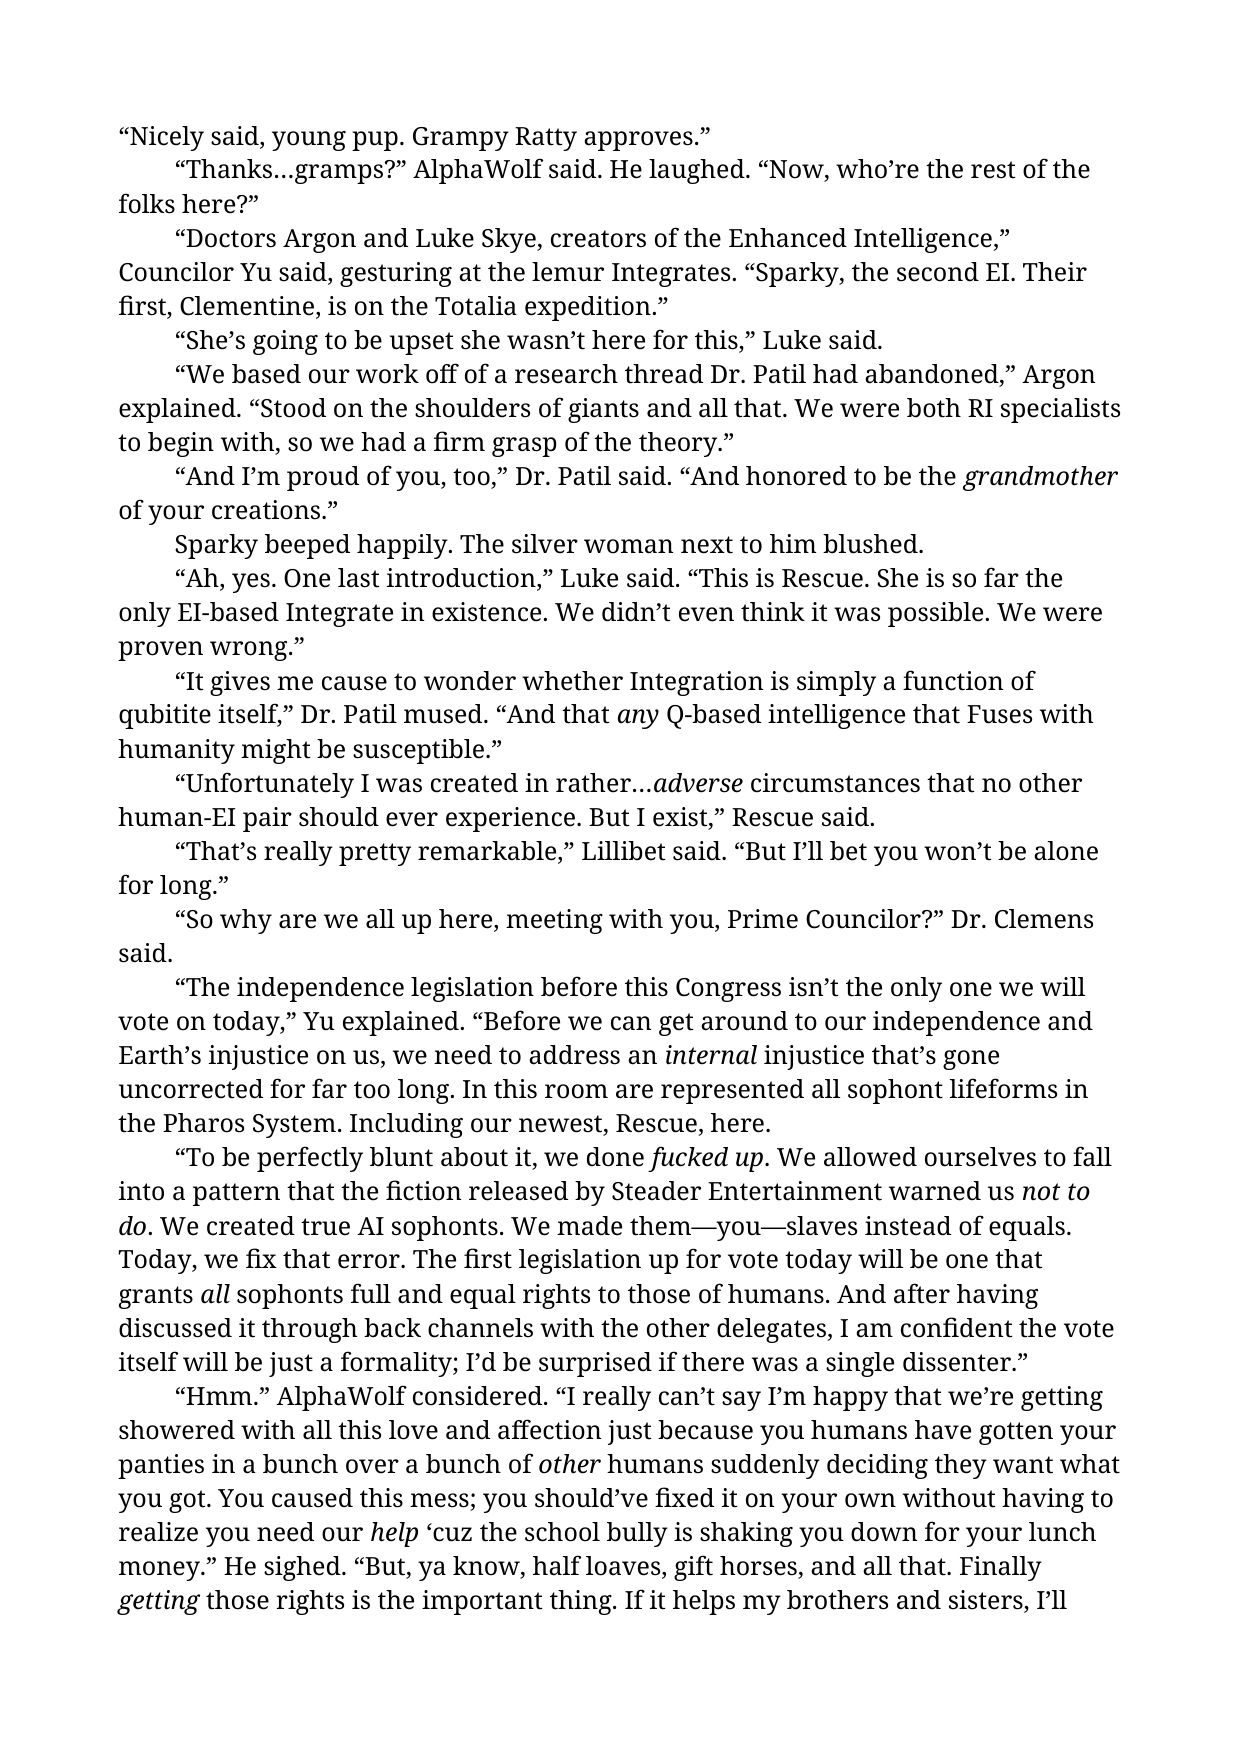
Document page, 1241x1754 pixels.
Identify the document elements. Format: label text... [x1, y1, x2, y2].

text “Unfortunately I was created in rather…adverse circumstances that no other human-EI pair should ever experience. But I exist,” Rescue said. [118, 765, 1122, 833]
text “The independence legislation before this Congress isn’t the only one we will vote on today,” Yu explained. “Before we can get around to our independence and Earth’s injustice on us, we need to address an internal injustice that’s gone uncorrected for far too long. In this room are represented all sophont lifeforms in the Pharos System. Including our newest, Rescue, here. [118, 970, 1122, 1140]
text “Hmm.” AlphaWolf considered. “I really can’t say I’m happy that we’re getting showered with all this love and affection just because you humans have gotten your panties in a bunch over a bunch of other humans suddenly deciding they want what you got. You caused this mess; you should’ve fixed it on your own without having to realize you need our help ‘cuz the school bully is shaking you down for your lunch money.” He sighed. “But, ya know, half loaves, gift horses, and all that. Finally getting those rights is the important thing. If it helps my brothers and sisters, I’ll [118, 1378, 1122, 1617]
text “Doctors Argon and Luke Skye, creators of the Enhanced Intelligence,” Councilor Yu said, gesturing at the lemur Integrates. “Sparky, the second EI. Their first, Clementine, is on the Totalia expedition.” [118, 220, 1122, 322]
text “Nicely said, young pup. Grampy Ratty approves.” [118, 118, 1122, 152]
text “She’s going to be upset she wasn’t here for this,” Luke said. [118, 322, 1122, 357]
text “That’s really pretty remarkable,” Lillibet said. “But I’ll bet you won’t be alone for long.” [118, 833, 1122, 902]
text Sparky beeped happily. The silver woman next to him blushed. [118, 527, 1122, 561]
text “Ah, yes. One last introduction,” Luke said. “This is Rescue. She is so far the only EI-based Integrate in existence. We didn’t even think it was possible. We were proven wrong.” [118, 561, 1122, 663]
text “And I’m proud of you, too,” Dr. Patil said. “And honored to be the grandmother of your creations.” [118, 459, 1122, 527]
text “It gives me cause to wonder whether Integration is simply a function of qubitite itself,” Dr. Patil mused. “And that any Q-based intelligence that Fuses with humanity might be susceptible.” [118, 663, 1122, 765]
text “To be perfectly blunt about it, we done fucked up. We allowed ourselves to fall into a pattern that the fiction released by Steader Entertainment warned us not to do. We created true AI sophonts. We made them—you—slaves instead of equals. Today, we fix that error. The first legislation up for vote today will be one that grants all sophonts full and equal rights to those of humans. And after having discussed it through back channels with the other delegates, I am confident the vote itself will be just a formality; I’d be surprised if there was a single dissenter.” [118, 1140, 1122, 1378]
text “Thanks…gramps?” AlphaWolf said. He laughed. “Now, who’re the rest of the folks here?” [118, 152, 1122, 220]
text “So why are we all up here, meeting with you, Prime Councilor?” Dr. Clemens said. [118, 902, 1122, 970]
text “We based our work off of a research thread Dr. Patil had abandoned,” Argon explained. “Stood on the shoulders of giants and all that. We were both RI specialists to begin with, so we had a firm grasp of the theory.” [118, 357, 1122, 459]
